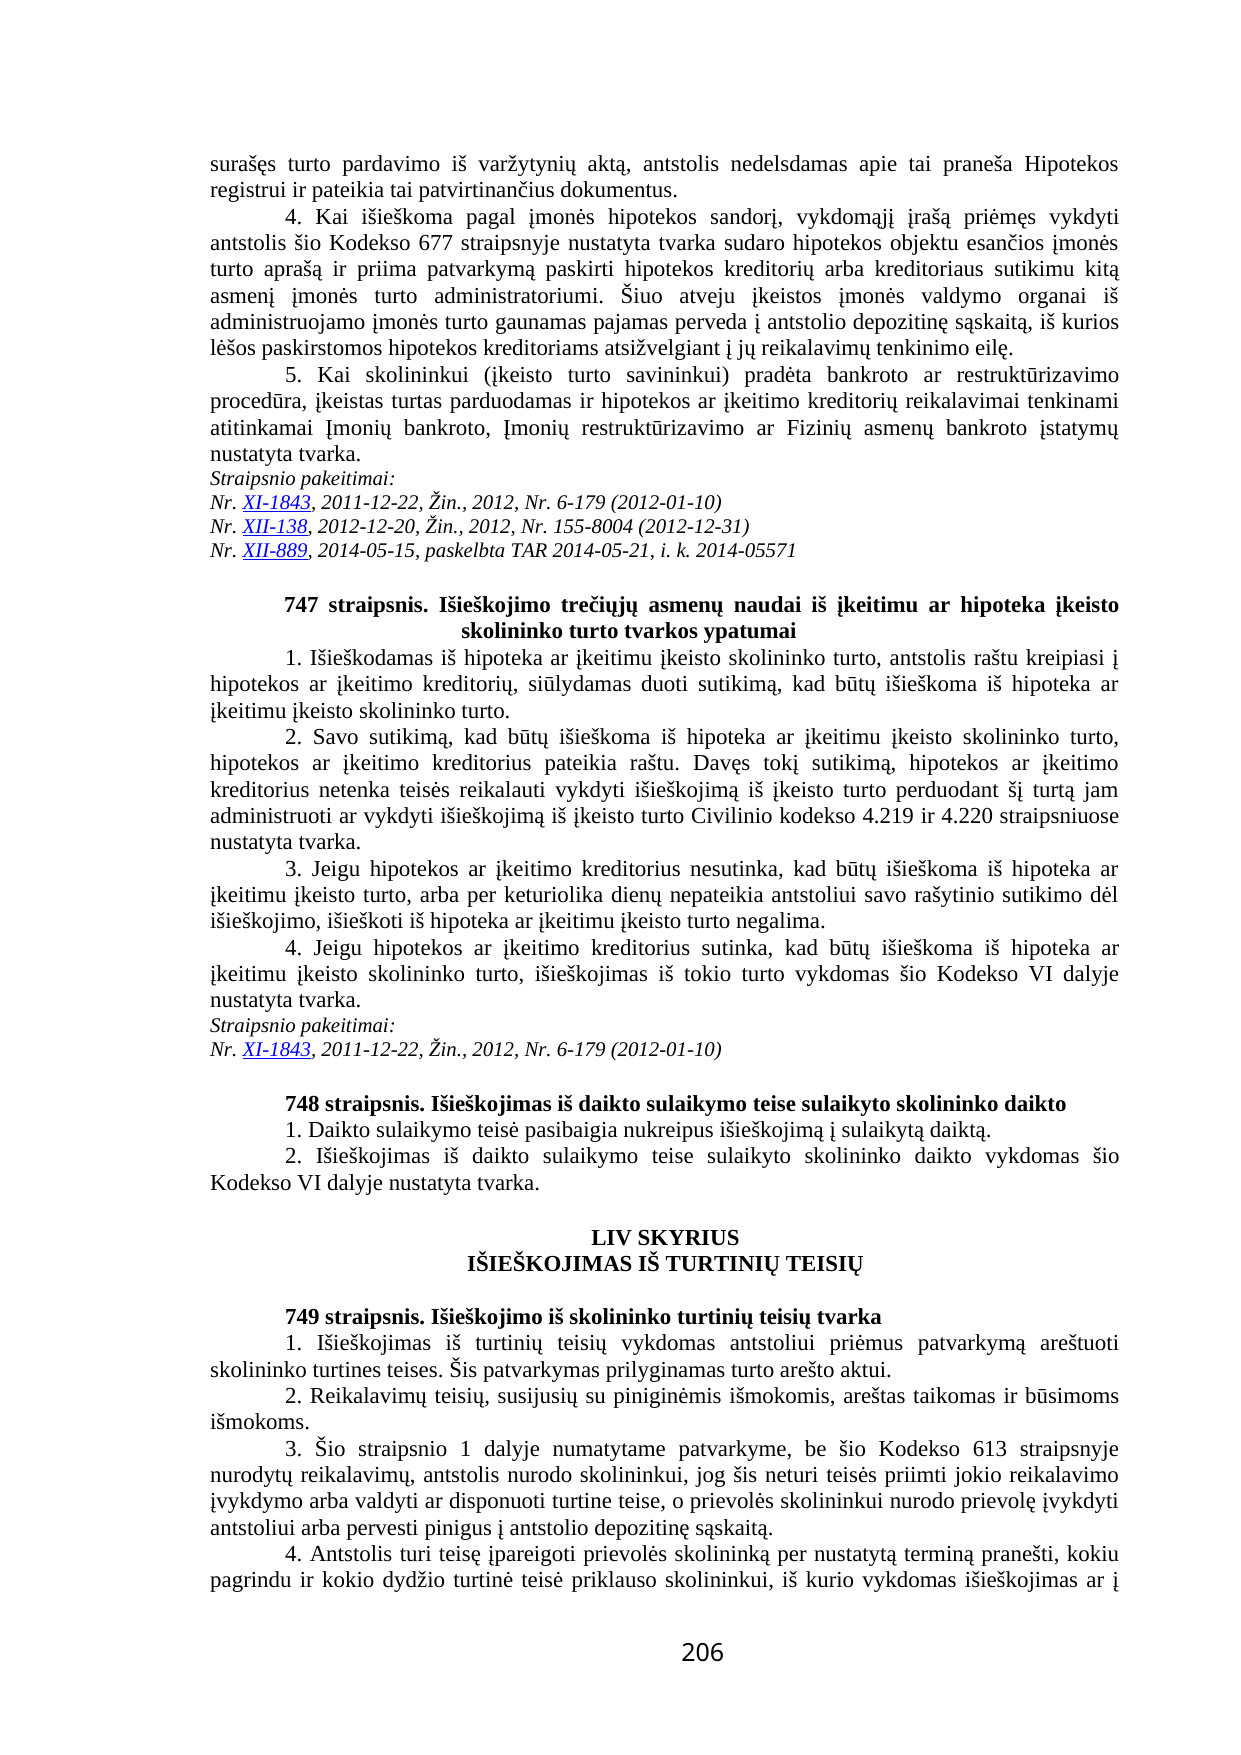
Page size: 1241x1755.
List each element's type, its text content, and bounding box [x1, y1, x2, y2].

text 2. Reikalavimų teisių, susijusių su piniginėmis išmokomis, areštas taikomas ir būsimoms išmokoms. [210, 1382, 1120, 1435]
text IŠIEŠKOJIMAS IŠ TURTINIŲ TEISIŲ [210, 1250, 1120, 1277]
text 748 straipsnis. Išieškojimas iš daikto sulaikymo teise sulaikyto skolininko daikto [285, 1090, 1120, 1116]
text 4. Kai išieškoma pagal įmonės hipotekos sandorį, vykdomąjį įrašą priėmęs vykdyti antstolis šio Kodekso 677 straipsnyje nustatyta tvarka sudaro hipotekos objektu esančios įmonės turto aprašą ir priima patvarkymą paskirti hipotekos kreditorių arba kreditoriaus sutikimu kitą asmenį įmonės turto administratoriumi. Šiuo atveju įkeistos įmonės valdymo organai iš administruojamo įmonės turto gaunamas pajamas perveda į antstolio depozitinę sąskaitą, iš kurios lėšos paskirstomos hipotekos kreditoriams atsižvelgiant į jų reikalavimų tenkinimo eilę. [210, 203, 1120, 361]
text Straipsnio pakeitimai: [210, 1013, 1120, 1037]
text 5. Kai skolininkui (įkeisto turto savininkui) pradėta bankroto ar restruktūrizavimo procedūra, įkeistas turtas parduodamas ir hipotekos ar įkeitimo kreditorių reikalavimai tenkinami atitinkamai Įmonių bankroto, Įmonių restruktūrizavimo ar Fizinių asmenų bankroto įstatymų nustatyta tvarka. [210, 361, 1120, 466]
text surašęs turto pardavimo iš varžytynių aktą, antstolis nedelsdamas apie tai praneša Hipotekos registrui ir pateikia tai patvirtinančius dokumentus. [210, 150, 1120, 203]
text 2. Išieškojimas iš daikto sulaikymo teise sulaikyto skolininko daikto vykdomas šio Kodekso VI dalyje nustatyta tvarka. [210, 1142, 1120, 1195]
text 3. Šio straipsnio 1 dalyje numatytame patvarkyme, be šio Kodekso 613 straipsnyje nurodytų reikalavimų, antstolis nurodo skolininkui, jog šis neturi teisės priimti jokio reikalavimo įvykdymo arba valdyti ar disponuoti turtine teise, o prievolės skolininkui nurodo prievolę įvykdyti antstoliui arba pervesti pinigus į antstolio depozitinę sąskaitą. [210, 1435, 1120, 1540]
text 2. Savo sutikimą, kad būtų išieškoma iš hipoteka ar įkeitimu įkeisto skolininko turto, hipotekos ar įkeitimo kreditorius pateikia raštu. Davęs tokį sutikimą, hipotekos ar įkeitimo kreditorius netenka teisės reikalauti vykdyti išieškojimą iš įkeisto turto perduodant šį turtą jam administruoti ar vykdyti išieškojimą iš įkeisto turto Civilinio kodekso 4.219 ir 4.220 straipsniuose nustatyta tvarka. [210, 723, 1120, 855]
text 4. Antstolis turi teisę įpareigoti prievolės skolininką per nustatytą terminą pranešti, kokiu pagrindu ir kokio dydžio turtinė teisė priklauso skolininkui, iš kurio vykdomas išieškojimas ar į [210, 1540, 1120, 1593]
text LIV SKYRIUS [210, 1224, 1120, 1250]
text Nr. XII-889, 2014-05-15, paskelbta TAR 2014-05-21, i. k. 2014-05571 [210, 538, 1120, 562]
text 1. Išieškodamas iš hipoteka ar įkeitimu įkeisto skolininko turto, antstolis raštu kreipiasi į hipotekos ar įkeitimo kreditorių, siūlydamas duoti sutikimą, kad būtų išieškoma iš hipoteka ar įkeitimu įkeisto skolininko turto. [210, 644, 1120, 723]
text 1. Išieškojimas iš turtinių teisių vykdomas antstoliui priėmus patvarkymą areštuoti skolininko turtines teises. Šis patvarkymas prilyginamas turto arešto aktui. [210, 1329, 1120, 1382]
text 4. Jeigu hipotekos ar įkeitimo kreditorius sutinka, kad būtų išieškoma iš hipoteka ar įkeitimu įkeisto skolininko turto, išieškojimas iš tokio turto vykdomas šio Kodekso VI dalyje nustatyta tvarka. [210, 934, 1120, 1013]
text 1. Daikto sulaikymo teisė pasibaigia nukreipus išieškojimą į sulaikytą daiktą. [210, 1116, 1120, 1142]
text Straipsnio pakeitimai: [210, 466, 1120, 490]
text Nr. XI-1843, 2011-12-22, Žin., 2012, Nr. 6-179 (2012-01-10) [210, 1037, 1120, 1061]
text 3. Jeigu hipotekos ar įkeitimo kreditorius nesutinka, kad būtų išieškoma iš hipoteka ar įkeitimu įkeisto turto, arba per keturiolika dienų nepateikia antstoliui savo rašytinio sutikimo dėl išieškojimo, išieškoti iš hipoteka ar įkeitimu įkeisto turto negalima. [210, 855, 1120, 934]
text 749 straipsnis. Išieškojimo iš skolininko turtinių teisių tvarka [210, 1303, 1120, 1329]
text Nr. XI-1843, 2011-12-22, Žin., 2012, Nr. 6-179 (2012-01-10) [210, 490, 1120, 514]
text Nr. XII-138, 2012-12-20, Žin., 2012, Nr. 155-8004 (2012-12-31) [210, 514, 1120, 538]
text 747 straipsnis. Išieškojimo trečiųjų asmenų naudai iš įkeitimu ar hipoteka įkeisto skolininko turto tvarkos ypatumai [284, 591, 1120, 644]
